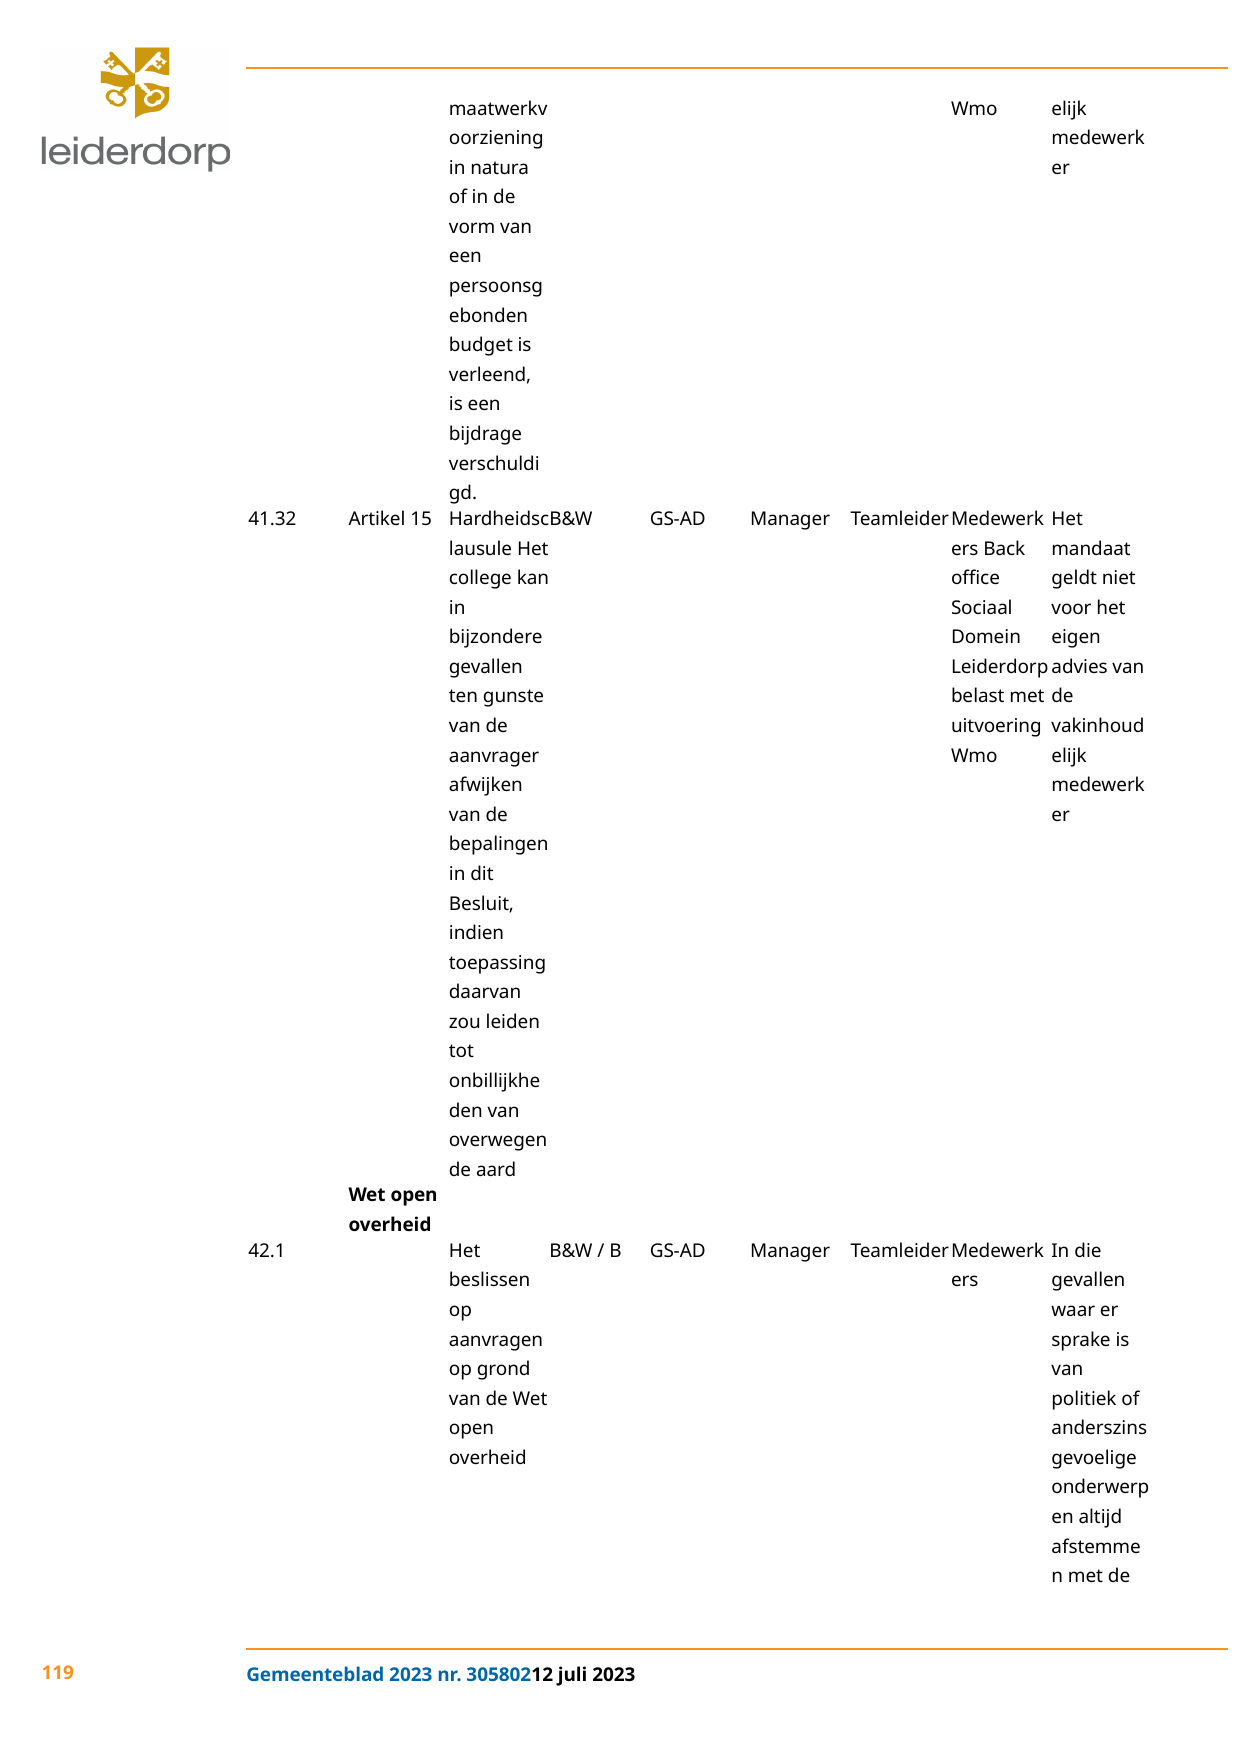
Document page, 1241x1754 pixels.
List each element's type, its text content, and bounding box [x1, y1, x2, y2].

table_cell Manager [750, 505, 850, 1182]
table_cell In die gevallen waar er sprake is van politiek of anderszins gevoelige onderwerpen altijd afstemmen met de [1051, 1237, 1152, 1588]
table_cell Het mandaat geldt niet voor het eigen advies van de vakinhoudelijk medewerker [1051, 505, 1152, 1182]
table_cell 42.1 [248, 1237, 348, 1588]
table_cell Manager [750, 1237, 850, 1588]
table_cell [750, 95, 850, 505]
table_cell [549, 1182, 649, 1237]
picture [41, 47, 231, 172]
table_cell [850, 95, 951, 505]
table_cell GS-AD [650, 1237, 750, 1588]
table_cell Artikel 15 [348, 505, 449, 1182]
table_cell [449, 1182, 549, 1237]
table_cell GS-AD [650, 505, 750, 1182]
table_cell Het beslissen op aanvragen op grond van de Wet open overheid [449, 1237, 549, 1588]
table_cell Wet open overheid [348, 1182, 449, 1237]
table_cell [1051, 1182, 1152, 1237]
table_cell elijk medewerker [1051, 95, 1152, 505]
table_cell B&W [549, 505, 649, 1182]
table_cell [549, 95, 649, 505]
table_cell B&W / B [549, 1237, 649, 1588]
table_cell [248, 95, 348, 505]
table_cell Teamleider [850, 1237, 951, 1588]
table_cell [348, 1237, 449, 1588]
table_cell [248, 1182, 348, 1237]
table_cell [650, 1182, 750, 1237]
table_cell Wmo [951, 95, 1051, 505]
table_cell Teamleider [850, 505, 951, 1182]
table_cell [951, 1182, 1051, 1237]
table_cell [850, 1182, 951, 1237]
table_cell Hardheidsclausule Het college kan in bijzondere gevallen ten gunste van de aanvrager afwijken van de bepalingen in dit Besluit, indien toepassing daarvan zou leiden tot onbillijkheden van overwegende aard [449, 505, 549, 1182]
table_cell [650, 95, 750, 505]
table_cell maatwerkvoorziening in natura of in de vorm van een persoonsgebonden budget is verleend, is een bijdrage verschuldigd. [449, 95, 549, 505]
table_cell Medewerkers [951, 1237, 1051, 1588]
table_cell 41.32 [248, 505, 348, 1182]
table_cell [750, 1182, 850, 1237]
table_cell [348, 95, 449, 505]
table_cell Medewerkers Back office Sociaal Domein Leiderdorp belast met uitvoering Wmo [951, 505, 1051, 1182]
